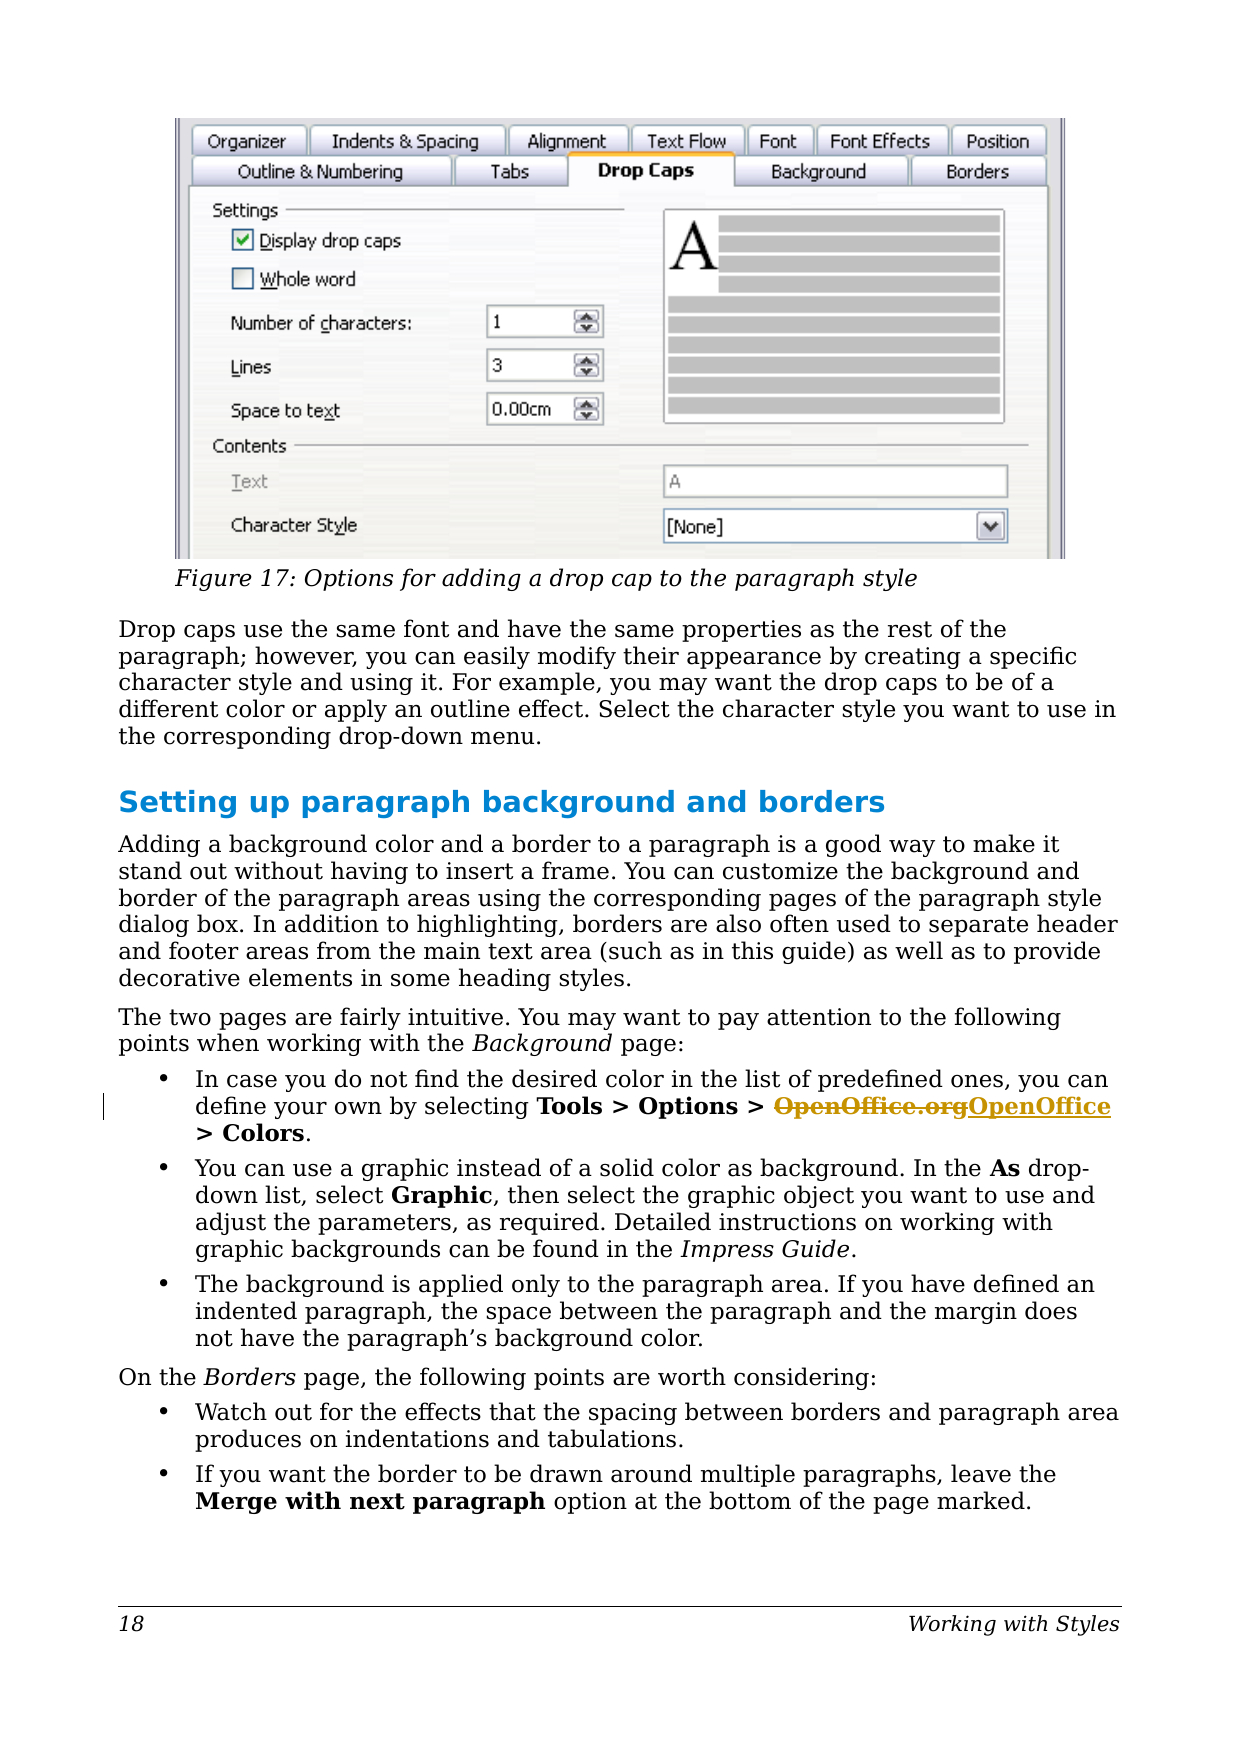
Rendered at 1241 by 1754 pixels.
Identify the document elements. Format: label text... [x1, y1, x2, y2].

text Adding a background color and a border to a paragraph is a good way to make it stand out without having to insert a frame. You can customize the background and border of the paragraph areas using the corresponding pages of the paragraph style dialog box. In addition to highlighting, borders are also often used to separate header and footer areas from the main text area (such as in this guide) as well as to provide decorative elements in some heading styles. [118, 831, 1122, 991]
list In case you do not find the desired color in the list of predefined ones, you can define your own by selecting Tools > Options > OpenOffice > Colors. [156, 1064, 1122, 1147]
list The background is applied only to the paragraph area. If you have defined an indented paragraph, the space between the paragraph and the margin does not have the paragraph’s background color. [156, 1269, 1122, 1351]
subtitle Setting up paragraph background and borders [118, 785, 1122, 819]
list If you want the border to be drawn around multiple paragraphs, leave the Merge with next paragraph option at the bottom of the page marked. [156, 1459, 1122, 1515]
list On the Borders page, the following points are worth considering: [118, 1364, 1122, 1390]
list The two pages are fairly intuitive. You may want to pay attention to the following points when working with the Background page: [118, 1004, 1122, 1057]
list Watch out for the effects that the spacing between borders and paragraph area produces on indentations and tabulations. [156, 1397, 1122, 1453]
text Drop caps use the same font and have the same properties as the rest of the paragraph; however, you can easily modify their appearance by creating a specific character style and using it. For example, you may want the drop caps to be of a different color or apply an outline effect. Select the character style you want to use in the corresponding drop-down menu. [118, 616, 1122, 749]
text Figure 17: Options for adding a drop cap to the paragraph style [175, 565, 1065, 592]
list You can use a graphic instead of a solid color as background. In the As drop-down list, select Graphic, then select the graphic object you want to use and adjust the parameters, as required. Detailed instructions on working with graphic backgrounds can be found in the Impress Guide. [156, 1153, 1122, 1263]
picture [175, 118, 1066, 559]
